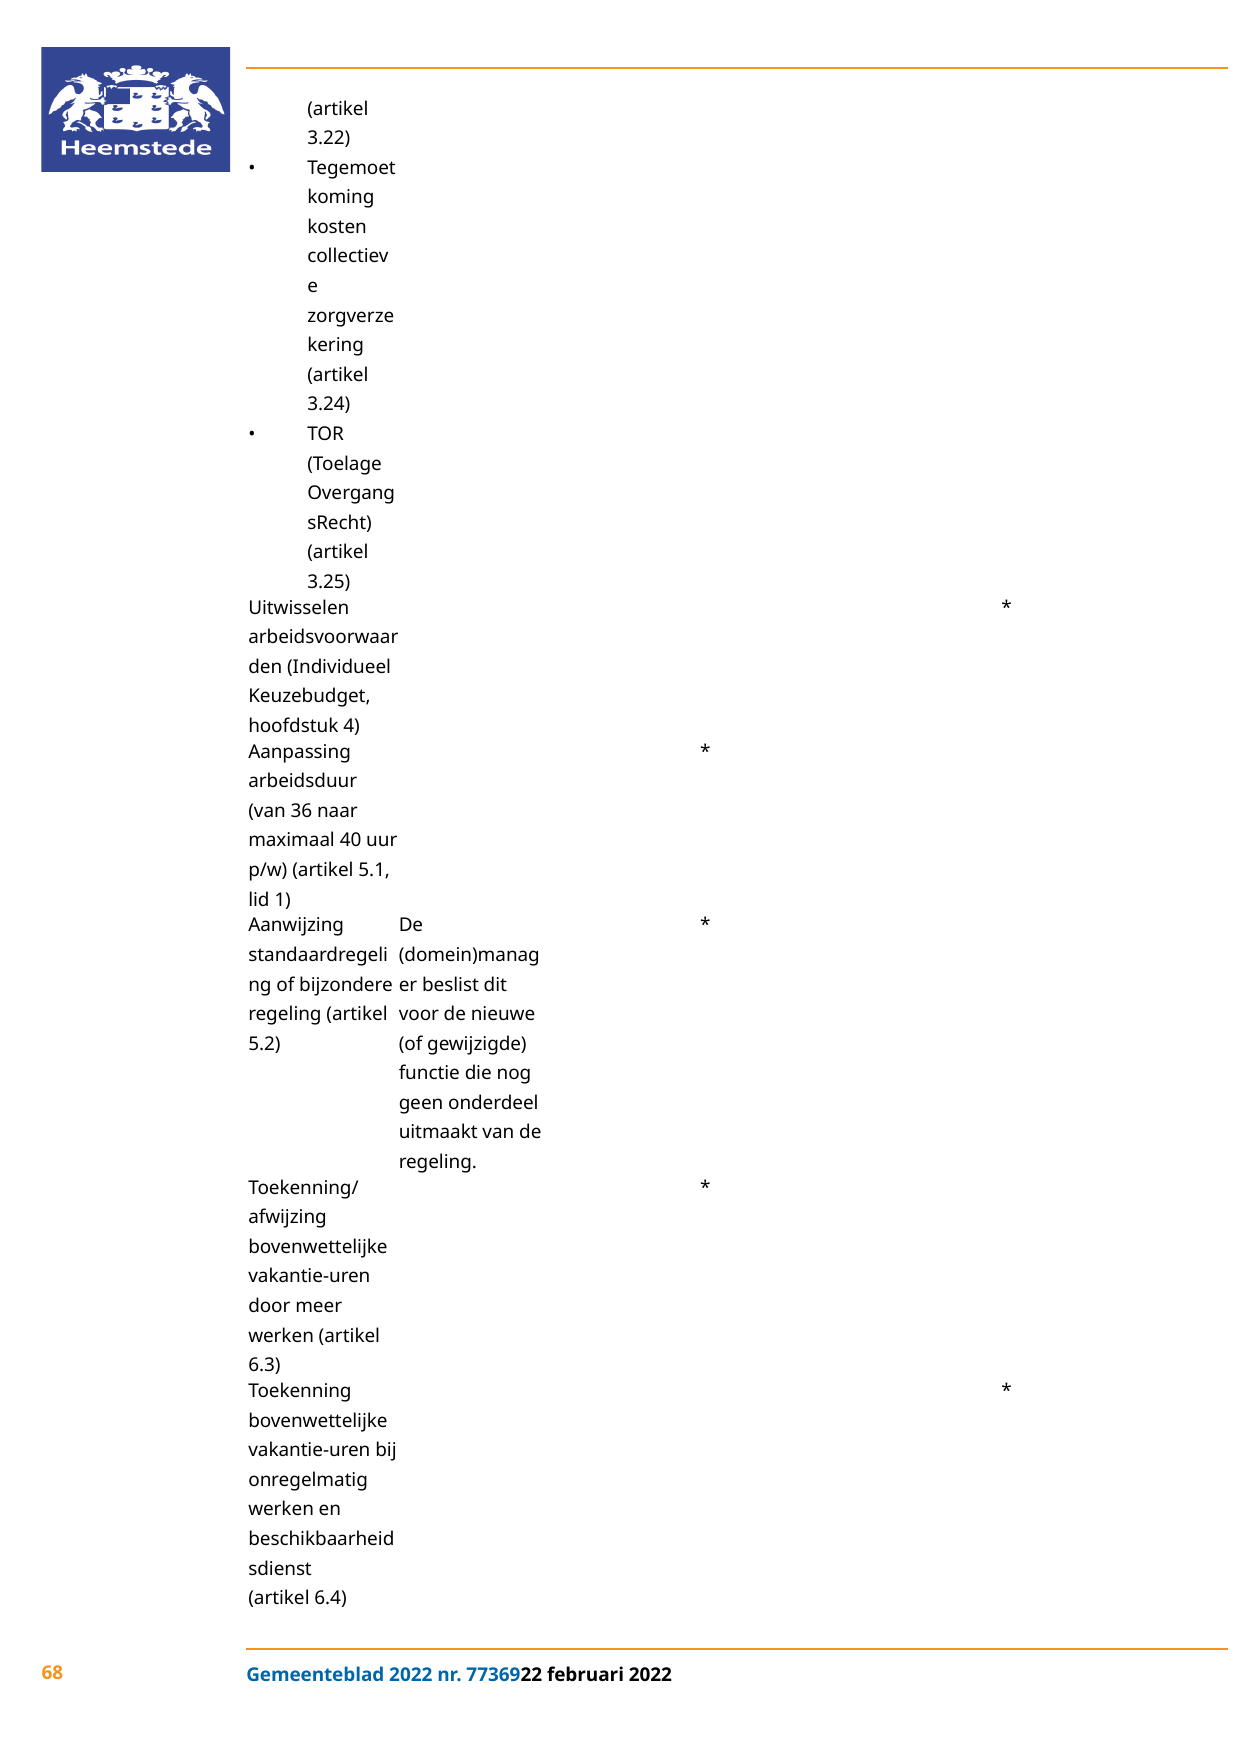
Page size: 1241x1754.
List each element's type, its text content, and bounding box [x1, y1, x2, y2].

table_cell [549, 95, 700, 594]
table_cell Aanwijzing standaardregeling of bijzondere regeling (artikel 5.2) [248, 912, 398, 1174]
table_cell [1001, 738, 1152, 912]
table_cell [700, 1377, 850, 1610]
table_cell [399, 738, 549, 912]
table_cell [549, 912, 700, 1174]
table_cell [850, 594, 1001, 738]
table_cell [399, 1377, 549, 1610]
table_cell * [700, 1174, 850, 1377]
table_cell [399, 95, 549, 594]
table_cell [850, 738, 1001, 912]
table_cell * [700, 738, 850, 912]
table_cell [549, 1174, 700, 1377]
picture [41, 47, 231, 172]
table_cell Uitwisselen arbeidsvoorwaarden (Individueel Keuzebudget, hoofdstuk 4) [248, 594, 398, 738]
table_cell * [700, 912, 850, 1174]
table_cell Toekenning bovenwettelijke vakantie-uren bij onregelmatig werken en beschikbaarheidsdienst (artikel 6.4) [248, 1377, 398, 1610]
table_cell Toekenning/afwijzing bovenwettelijke vakantie-uren door meer werken (artikel 6.3) [248, 1174, 398, 1377]
table_cell [549, 594, 700, 738]
table_cell [850, 1377, 1001, 1610]
table_cell Aanpassing arbeidsduur (van 36 naar maximaal 40 uur p/w) (artikel 5.1, lid 1) [248, 738, 398, 912]
table_cell * [1001, 1377, 1152, 1610]
table_cell [700, 95, 850, 594]
table_cell (artikel 3.22) Tegemoetkoming kosten collectieve zorgverzekering (artikel 3.24) TOR (Toelage OvergangsRecht) (artikel 3.25) [248, 95, 398, 594]
table_cell [700, 594, 850, 738]
table_cell [850, 95, 1001, 594]
table_cell [1001, 912, 1152, 1174]
table_cell [549, 1377, 700, 1610]
table_cell [1001, 1174, 1152, 1377]
table_cell [850, 1174, 1001, 1377]
table_cell [399, 1174, 549, 1377]
table_cell [1001, 95, 1152, 594]
table_cell [549, 738, 700, 912]
table_cell De (domein)manager beslist dit voor de nieuwe (of gewijzigde) functie die nog geen onderdeel uitmaakt van de regeling. [399, 912, 549, 1174]
table_cell * [1001, 594, 1152, 738]
table_cell [399, 594, 549, 738]
table_cell [850, 912, 1001, 1174]
